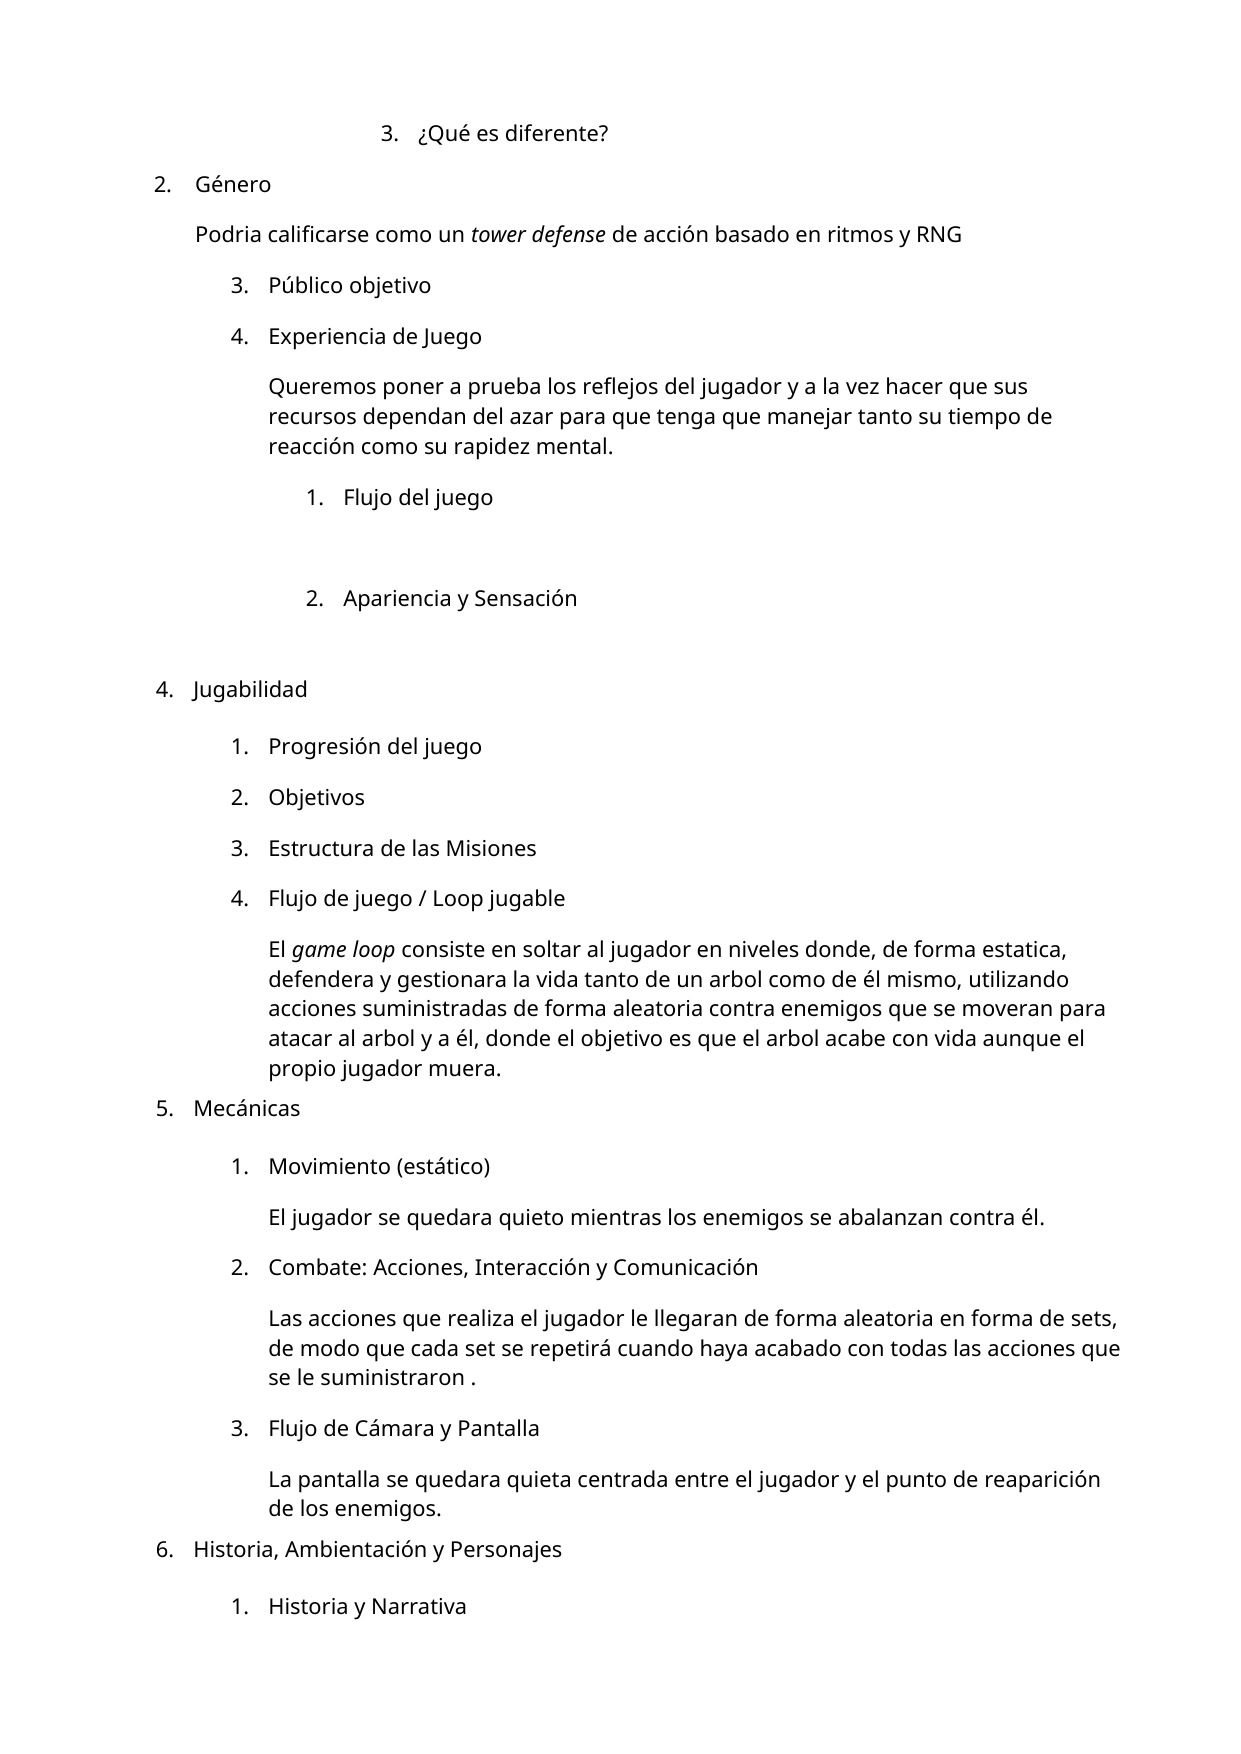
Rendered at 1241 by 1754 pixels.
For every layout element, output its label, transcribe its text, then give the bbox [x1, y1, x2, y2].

list Progresión del juego [231, 731, 1122, 761]
list Movimiento (estático) [231, 1151, 1122, 1181]
list Estructura de las Misiones [231, 832, 1122, 862]
list La pantalla se quedara quieta centrada entre el jugador y el punto de reaparición de los enemigos. [231, 1463, 1122, 1523]
list Historia, Ambientación y Personajes [156, 1533, 1122, 1563]
list Flujo de juego / Loop jugable [231, 883, 1122, 913]
list Historia y Narrativa [231, 1591, 1122, 1621]
list Experiencia de Juego [231, 321, 1122, 350]
list Apariencia y Sensación [306, 583, 1122, 612]
list Público objetivo [231, 270, 1122, 300]
list El game loop consiste en soltar al jugador en niveles donde, de forma estatica, defendera y gestionara la vida tanto de un arbol como de él mismo, utilizando acciones suministradas de forma aleatoria contra enemigos que se moveran para atacar al arbol y a él, donde el objetivo es que el arbol acabe con vida aunque el propio jugador muera. [231, 934, 1122, 1083]
list Podria calificarse como un tower defense de acción basado en ritmos y RNG [153, 219, 1122, 249]
list Flujo de Cámara y Pantalla [231, 1413, 1122, 1443]
list Género [153, 169, 1122, 198]
list Objetivos [231, 782, 1122, 812]
list ¿Qué es diferente? [381, 118, 1122, 148]
list Mecánicas [156, 1093, 1122, 1123]
list Queremos poner a prueba los reflejos del jugador y a la vez hacer que sus recursos dependan del azar para que tenga que manejar tanto su tiempo de reacción como su rapidez mental. [231, 371, 1122, 461]
list Las acciones que realiza el jugador le llegaran de forma aleatoria en forma de sets, de modo que cada set se repetirá cuando haya acabado con todas las acciones que se le suministraron . [231, 1303, 1122, 1392]
list Combate: Acciones, Interacción y Comunicación [231, 1252, 1122, 1282]
list El jugador se quedara quieto mientras los enemigos se abalanzan contra él. [231, 1201, 1122, 1231]
list Jugabilidad [156, 673, 1122, 703]
list Flujo del juego [306, 481, 1122, 511]
